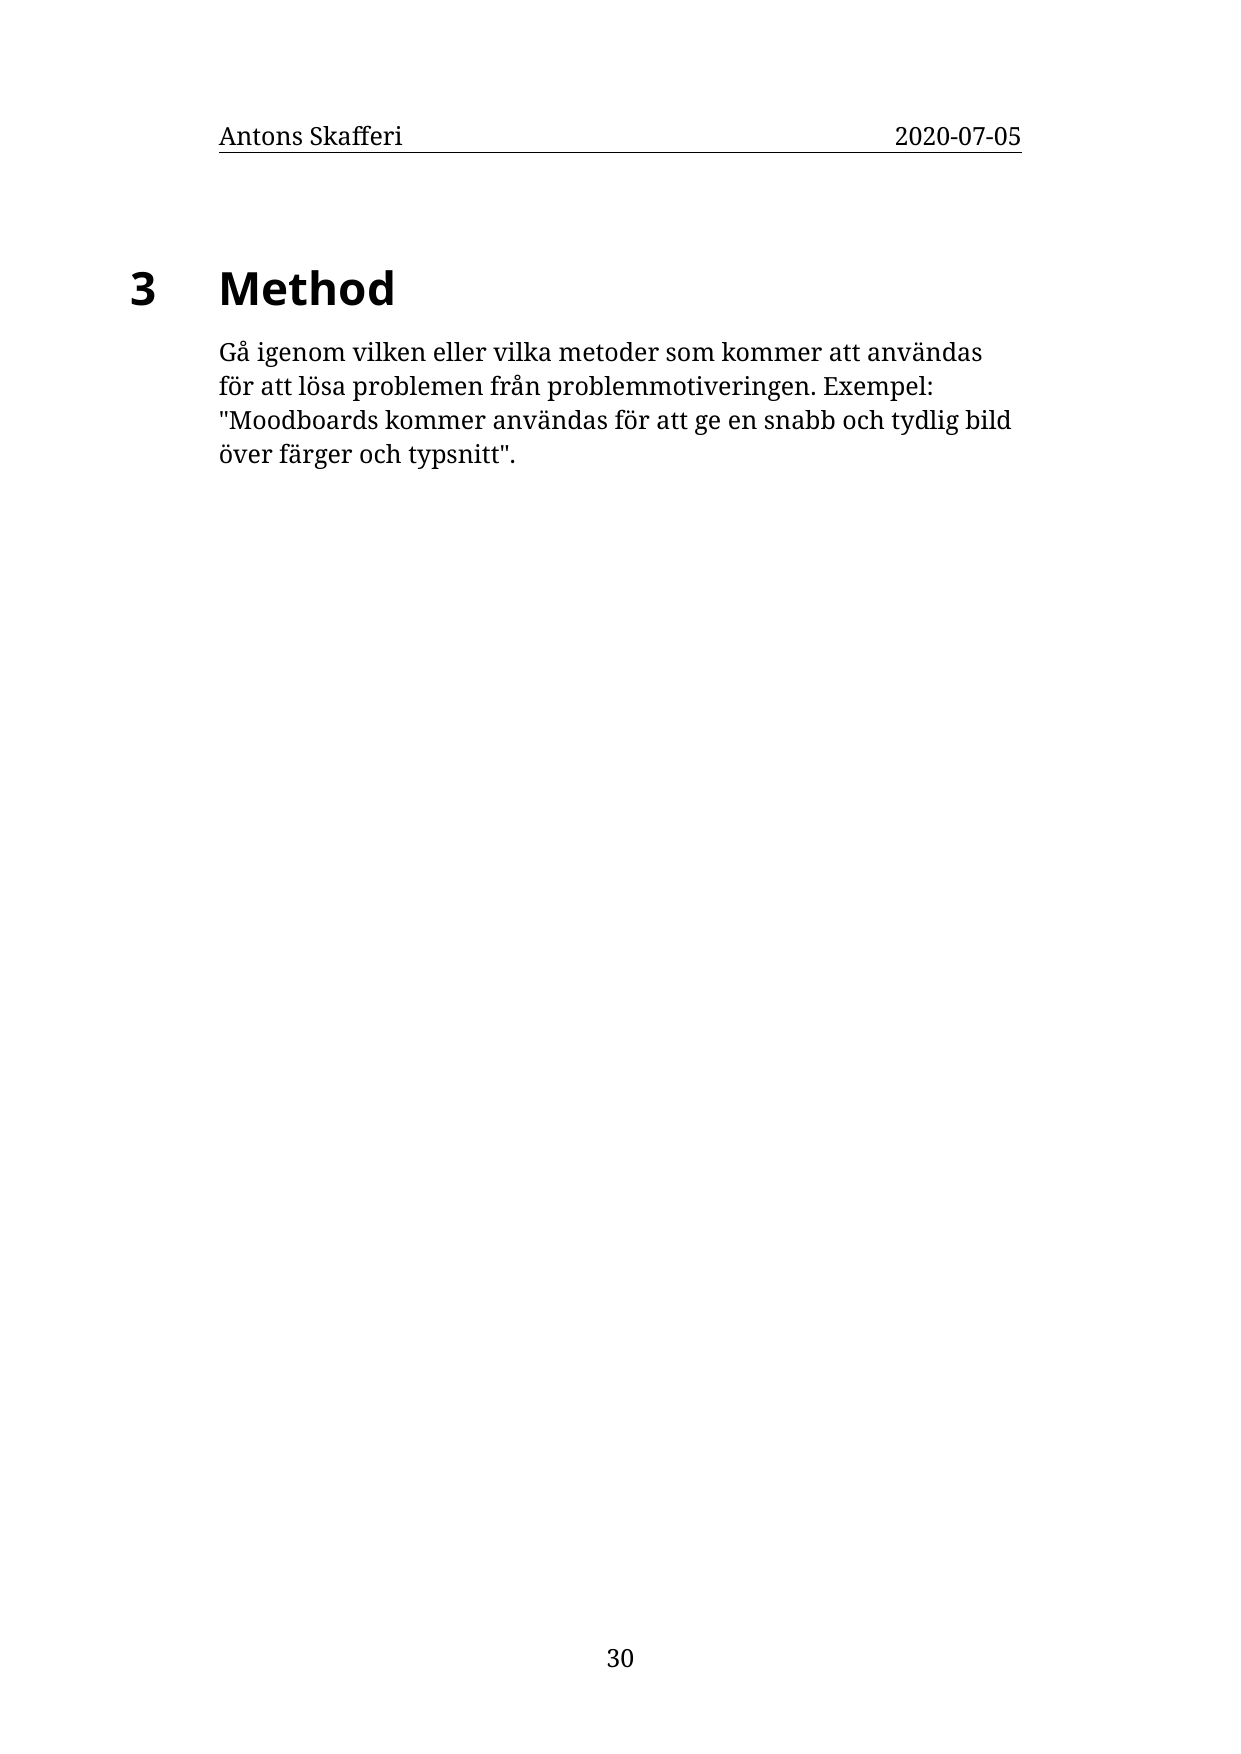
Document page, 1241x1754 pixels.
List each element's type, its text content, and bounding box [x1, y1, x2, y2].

subtitle Method [130, 257, 1022, 319]
text Gå igenom vilken eller vilka metoder som kommer att användas för att lösa problemen från problemmotiveringen. Exempel: "Moodboards kommer användas för att ge en snabb och tydlig bild över färger och typsnitt". [218, 334, 1022, 471]
